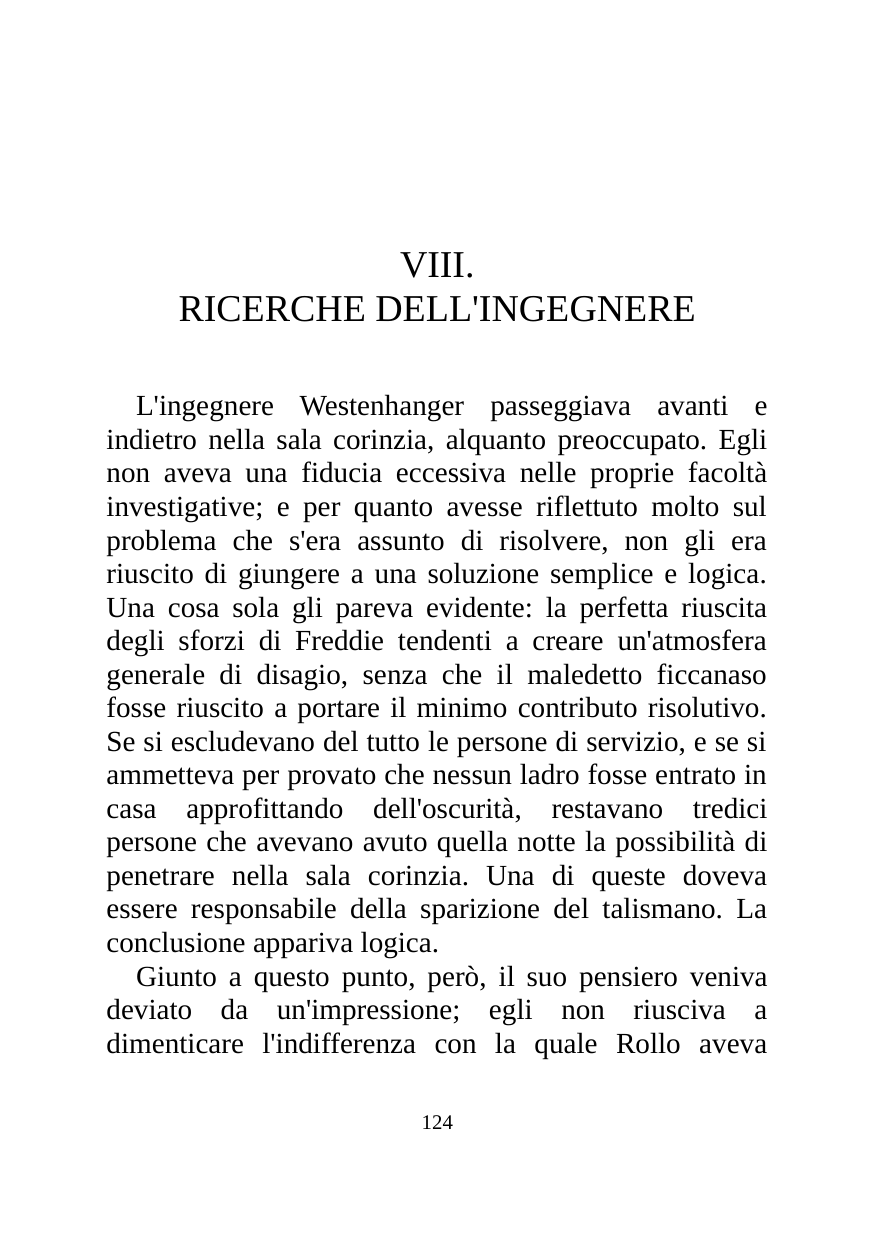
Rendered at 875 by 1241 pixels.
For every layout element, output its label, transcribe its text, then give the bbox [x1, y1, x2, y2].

text Giunto a questo punto, però, il suo pensiero veniva deviato da un'impressione; egli non riusciva a dimenticare l'indifferenza con la quale Rollo aveva [106, 959, 768, 1059]
text L'ingegnere Westenhanger passeggiava avanti e indietro nella sala corinzia, alquanto preoccupato. Egli non aveva una fiducia eccessiva nelle proprie facoltà investigative; e per quanto avesse riflettuto molto sul problema che s'era assunto di risolvere, non gli era riuscito di giungere a una soluzione semplice e logica. Una cosa sola gli pareva evidente: la perfetta riuscita degli sforzi di Freddie tendenti a creare un'atmosfera generale di disagio, senza che il maledetto ficcanaso fosse riuscito a portare il minimo contributo risolutivo. Se si escludevano del tutto le persone di servizio, e se si ammetteva per provato che nessun ladro fosse entrato in casa approfittando dell'oscurità, restavano tredici persone che avevano avuto quella notte la possibilità di penetrare nella sala corinzia. Una di queste doveva essere responsabile della sparizione del talismano. La conclusione appariva logica. [106, 388, 768, 959]
subtitle VIII. RICERCHE DELL'INGEGNERE [106, 242, 768, 329]
